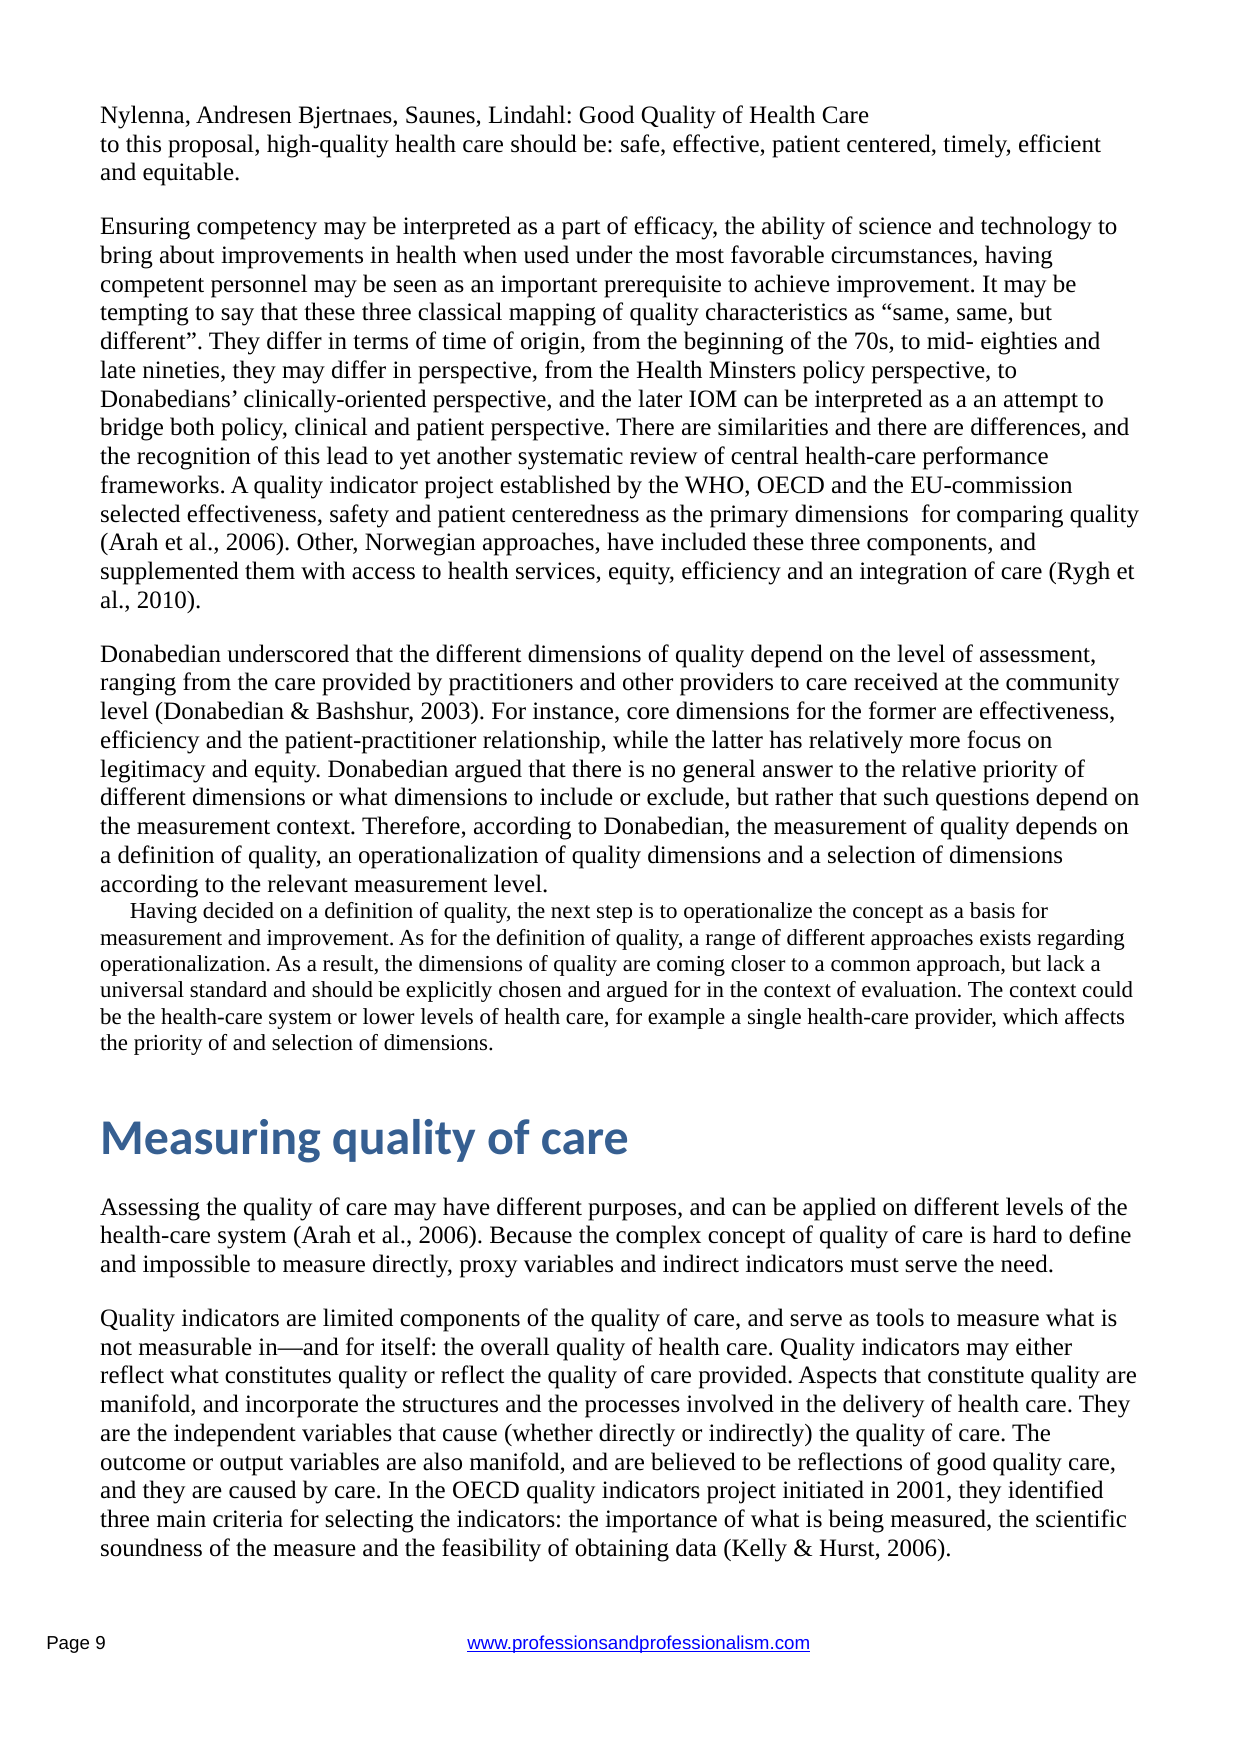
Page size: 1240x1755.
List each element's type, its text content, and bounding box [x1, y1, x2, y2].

text to this proposal, high-quality health care should be: safe, effective, patient centered, timely, efficient and equitable. [100, 129, 1139, 186]
text Quality indicators are limited components of the quality of care, and serve as tools to measure what is not measurable in—and for itself: the overall quality of health care. Quality indicators may either reflect what constitutes quality or reflect the quality of care provided. Aspects that constitute quality are manifold, and incorporate the structures and the processes involved in the delivery of health care. They are the independent variables that cause (whether directly or indirectly) the quality of care. The outcome or output variables are also manifold, and are believed to be reflections of good quality care, and they are caused by care. In the OECD quality indicators project initiated in 2001, they identified three main criteria for selecting the indicators: the importance of what is being measured, the scientific soundness of the measure and the feasibility of obtaining data (Kelly & Hurst, 2006). [100, 1303, 1139, 1562]
subtitle Measuring quality of care [100, 1106, 1139, 1167]
text Donabedian underscored that the different dimensions of quality depend on the level of assessment, ranging from the care provided by practitioners and other providers to care received at the community level (Donabedian & Bashshur, 2003). For instance, core dimensions for the former are effectiveness, efficiency and the patient-practitioner relationship, while the latter has relatively more focus on legitimacy and equity. Donabedian argued that there is no general answer to the relative priority of different dimensions or what dimensions to include or exclude, but rather that such questions depend on the measurement context. Therefore, according to Donabedian, the measurement of quality depends on a definition of quality, an operationalization of quality dimensions and a selection of dimensions according to the relevant measurement level. [100, 639, 1139, 897]
text Assessing the quality of care may have different purposes, and can be applied on different levels of the health-care system (Arah et al., 2006). Because the complex concept of quality of care is hard to define and impossible to measure directly, proxy variables and indirect indicators must serve the need. [100, 1192, 1139, 1278]
text Ensuring competency may be interpreted as a part of efficacy, the ability of science and technology to bring about improvements in health when used under the most favorable circumstances, having competent personnel may be seen as an important prerequisite to achieve improvement. It may be tempting to say that these three classical mapping of quality characteristics as “same, same, but different”. They differ in terms of time of origin, from the beginning of the 70s, to mid- eighties and late nineties, they may differ in perspective, from the Health Minsters policy perspective, to Donabedians’ clinically-oriented perspective, and the later IOM can be interpreted as a an attempt to bridge both policy, clinical and patient perspective. There are similarities and there are differences, and the recognition of this lead to yet another systematic review of central health-care performance frameworks. A quality indicator project established by the WHO, OECD and the EU-commission selected effectiveness, safety and patient centeredness as the primary dimensions for comparing quality (Arah et al., 2006). Other, Norwegian approaches, have included these three components, and supplemented them with access to health services, equity, efficiency and an integration of care (Rygh et al., 2010). [100, 211, 1139, 614]
text Having decided on a definition of quality, the next step is to operationalize the concept as a basis for measurement and improvement. As for the definition of quality, a range of different approaches exists regarding operationalization. As a result, the dimensions of quality are coming closer to a common approach, but lack a universal standard and should be explicitly chosen and argued for in the context of evaluation. The context could be the health-care system or lower levels of health care, for example a single health-care provider, which affects the priority of and selection of dimensions. [100, 897, 1139, 1056]
